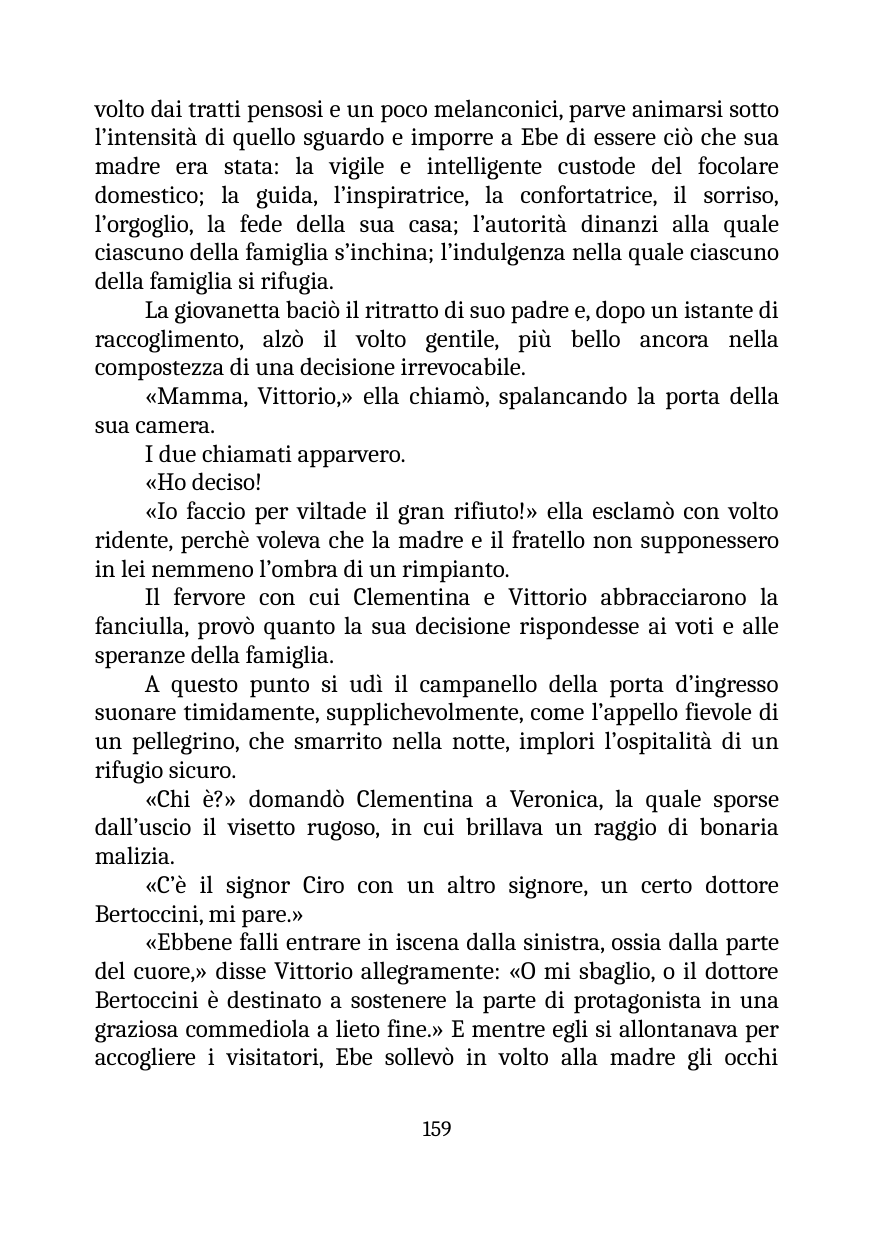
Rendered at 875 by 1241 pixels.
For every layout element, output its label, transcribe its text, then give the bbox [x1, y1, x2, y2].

text «Ebbene falli entrare in iscena dalla sinistra, ossia dalla parte del cuore,» disse Vittorio allegramente: «O mi sbaglio, o il dottore Bertoccini è destinato a sostenere la parte di protagonista in una graziosa commediola a lieto fine.» E mentre egli si allontanava per accogliere i visitatori, Ebe sollevò in volto alla madre gli occhi [94, 928, 779, 1072]
text A questo punto si udì il campanello della porta d’ingresso suonare timidamente, supplichevolmente, come l’appello fievole di un pellegrino, che smarrito nella notte, implori l’ospitalità di un rifugio sicuro. [94, 669, 779, 784]
text volto dai tratti pensosi e un poco melanconici, parve animarsi sotto l’intensità di quello sguardo e imporre a Ebe di essere ciò che sua madre era stata: la vigile e intelligente custode del focolare domestico; la guida, l’inspiratrice, la confortatrice, il sorriso, l’orgoglio, la fede della sua casa; l’autorità dinanzi alla quale ciascuno della famiglia s’inchina; l’indulgenza nella quale ciascuno della famiglia si rifugia. [94, 94, 779, 296]
text «Chi è?» domandò Clementina a Veronica, la quale sporse dall’uscio il visetto rugoso, in cui brillava un raggio di bonaria malizia. [94, 784, 779, 871]
text Il fervore con cui Clementina e Vittorio abbracciarono la fanciulla, provò quanto la sua decisione rispondesse ai voti e alle speranze della famiglia. [94, 583, 779, 669]
text «Io faccio per viltade il gran rifiuto!» ella esclamò con volto ridente, perchè voleva che la madre e il fratello non supponessero in lei nemmeno l’ombra di un rimpianto. [94, 497, 779, 583]
text «C’è il signor Ciro con un altro signore, un certo dottore Bertoccini, mi pare.» [94, 871, 779, 928]
text La giovanetta baciò il ritratto di suo padre e, dopo un istante di raccoglimento, alzò il volto gentile, più bello ancora nella compostezza di una decisione irrevocabile. [94, 296, 779, 382]
text «Mamma, Vittorio,» ella chiamò, spalancando la porta della sua camera. [94, 382, 779, 439]
text I due chiamati apparvero. [94, 439, 779, 468]
text «Ho deciso! [94, 468, 779, 497]
